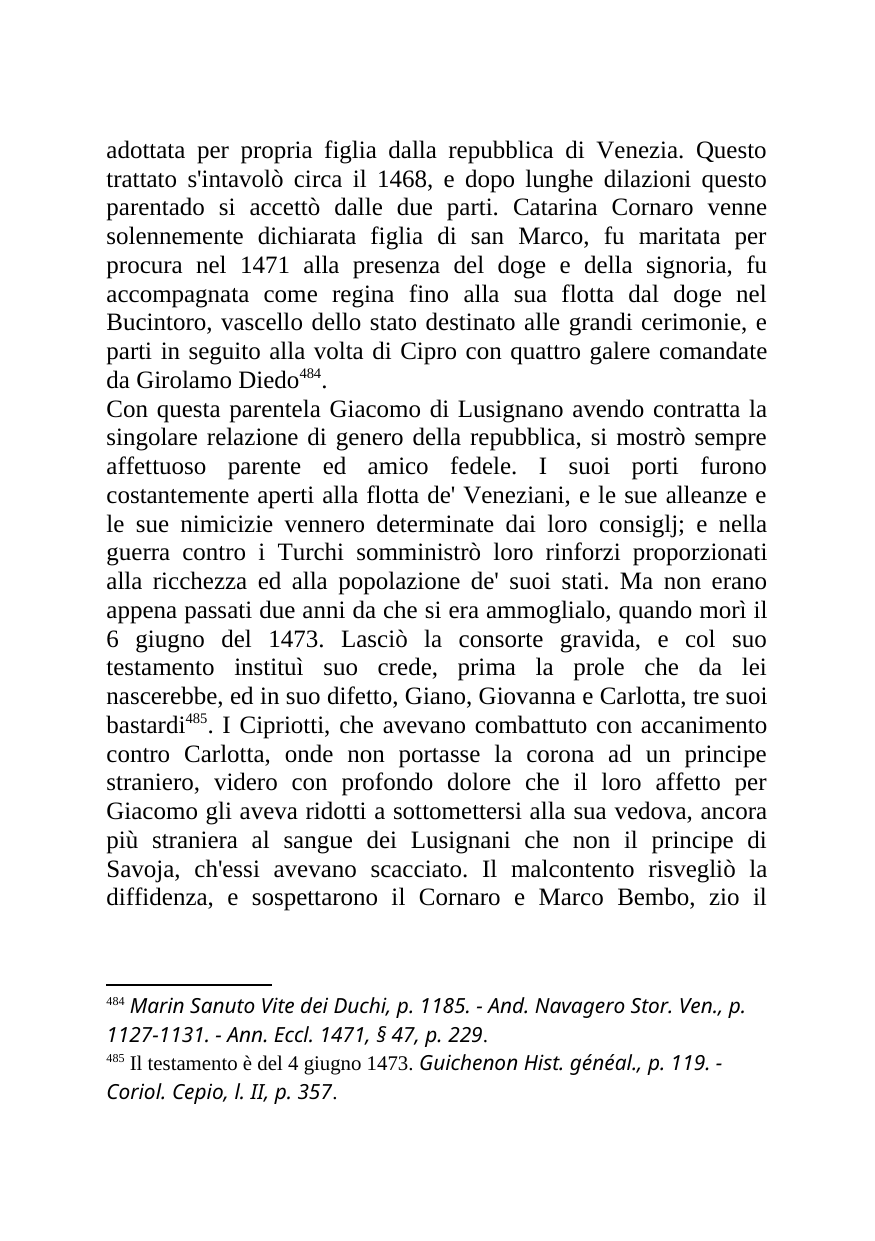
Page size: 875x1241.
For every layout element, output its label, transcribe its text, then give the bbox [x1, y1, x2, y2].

text Marin Sanuto Vite dei Duchi, p. 1185. - And. Navagero Stor. Ven., p. 1127-1131. - Ann. Eccl. 1471, § 47, p. 229. [106, 991, 768, 1048]
text Con questa parentela Giacomo di Lusignano avendo contratta la singolare relazione di genero della repubblica, si mostrò sempre affettuoso parente ed amico fedele. I suoi porti furono costantemente aperti alla flotta de' Veneziani, e le sue alleanze e le sue nimicizie vennero determinate dai loro consiglj; e nella guerra contro i Turchi somministrò loro rinforzi proporzionati alla ricchezza ed alla popolazione de' suoi stati. Ma non erano appena passati due anni da che si era ammoglialo, quando morì il 6 giugno del 1473. Lasciò la consorte gravida, e col suo testamento instituì suo crede, prima la prole che da lei nascerebbe, ed in suo difetto, Giano, Giovanna e Carlotta, tre suoi bastardi. I Cipriotti, che avevano combattuto con accanimento contro Carlotta, onde non portasse la corona ad un principe straniero, videro con profondo dolore che il loro affetto per Giacomo gli aveva ridotti a sottomettersi alla sua vedova, ancora più straniera al sangue dei Lusignani che non il principe di Savoja, ch'essi avevano scacciato. Il malcontento risvegliò la diffidenza, e sospettarono il Cornaro e Marco Bembo, zio il [106, 394, 768, 911]
text Il testamento è del 4 giugno 1473. Guichenon Hist. généal., p. 119. - Coriol. Cepio, l. II, p. 357. [106, 1048, 768, 1105]
text adottata per propria figlia dalla repubblica di Venezia. Questo trattato s'intavolò circa il 1468, e dopo lunghe dilazioni questo parentado si accettò dalle due parti. Catarina Cornaro venne solennemente dichiarata figlia di san Marco, fu maritata per procura nel 1471 alla presenza del doge e della signoria, fu accompagnata come regina fino alla sua flotta dal doge nel Bucintoro, vascello dello stato destinato alle grandi cerimonie, e parti in seguito alla volta di Cipro con quattro galere comandate da Girolamo Diedo. [106, 135, 768, 394]
